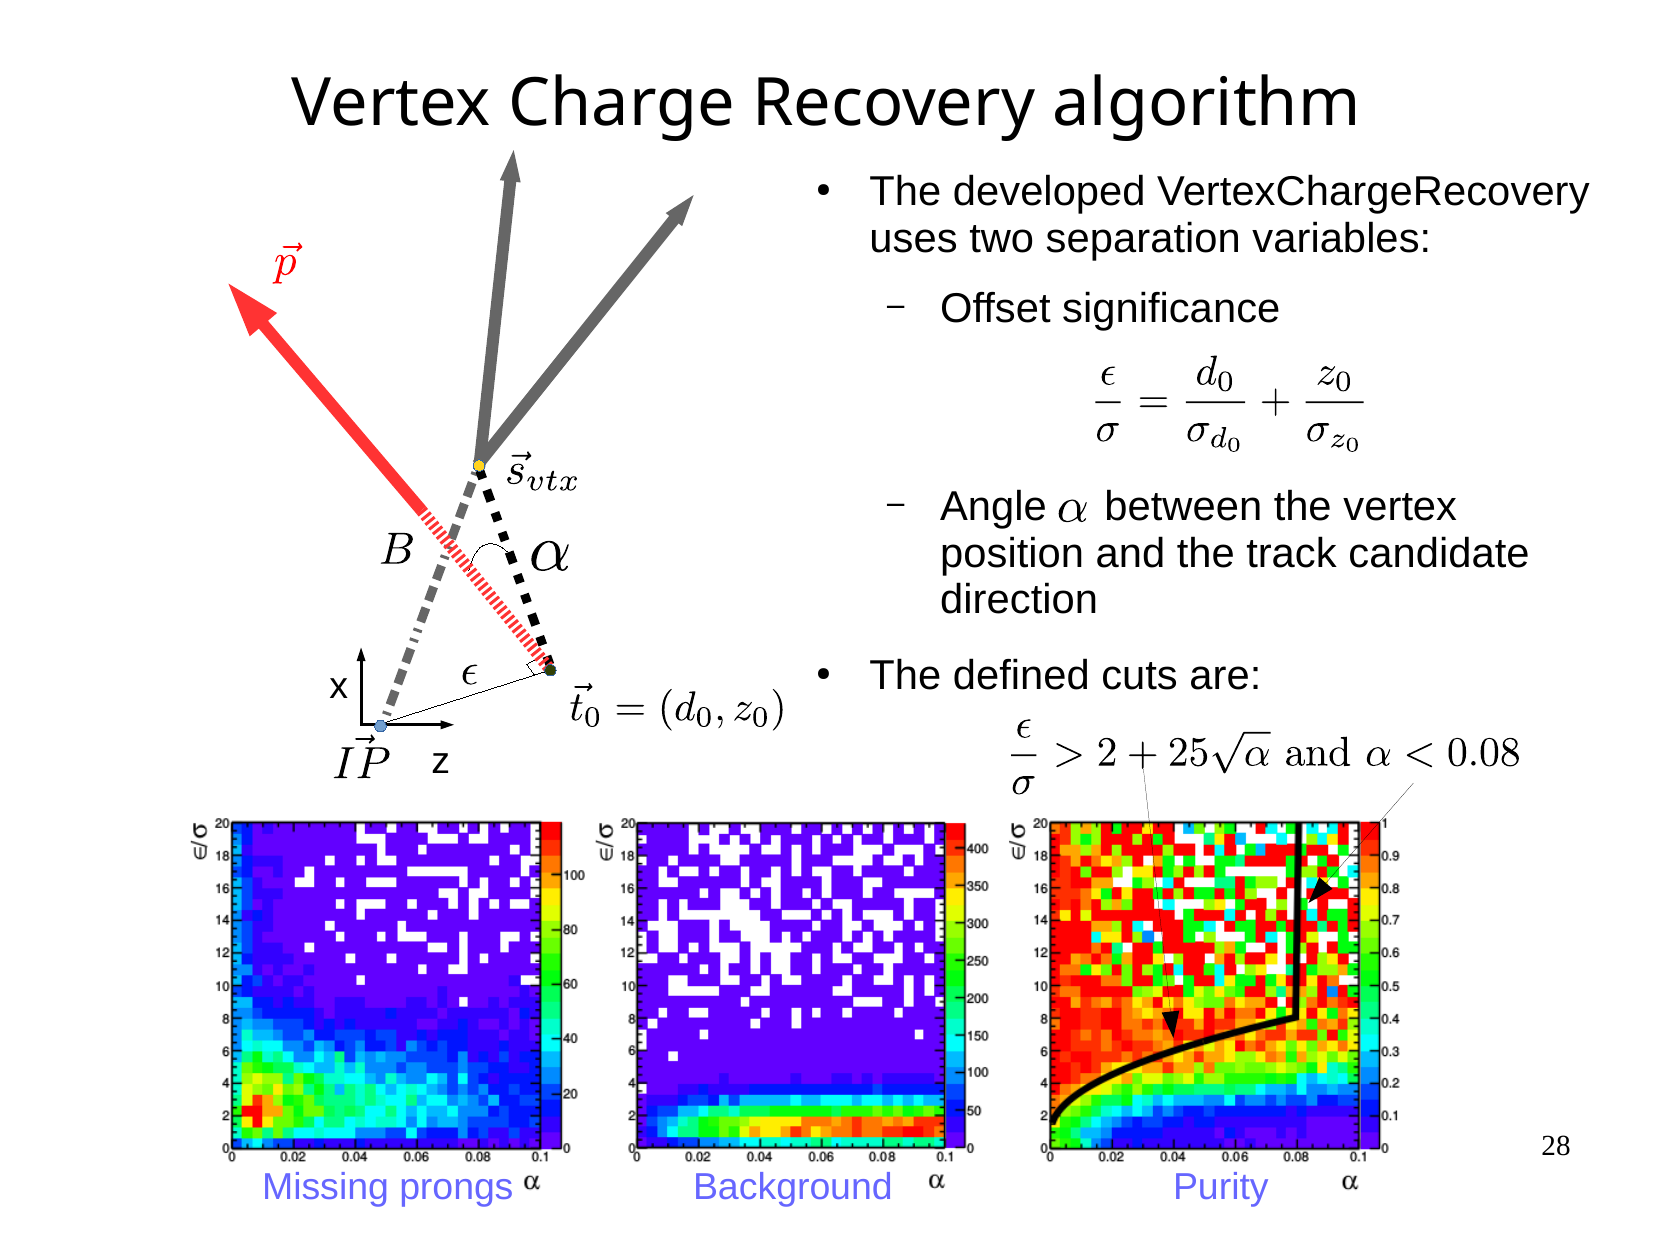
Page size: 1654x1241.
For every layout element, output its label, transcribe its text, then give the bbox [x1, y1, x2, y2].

text_box [1095, 355, 1364, 452]
text_box [374, 720, 387, 732]
text_box [544, 664, 557, 676]
text_box [460, 664, 479, 685]
title Vertex Charge Recovery algorithm [82, 49, 1571, 151]
text_box [566, 682, 787, 731]
text_box [332, 734, 391, 779]
text_box [1056, 499, 1089, 523]
text_box [528, 540, 572, 572]
text_box [378, 532, 416, 564]
list The developed VertexChargeRecovery uses two separation variables: Offset significance Angle between the vertex position and the track candidate direction The defined cuts are: [798, 168, 1601, 739]
text_box Background [678, 1158, 908, 1215]
text_box Missing prongs [247, 1158, 529, 1215]
text_box [272, 242, 304, 284]
text_box z [416, 731, 466, 789]
text_box x [314, 657, 360, 715]
text_box Purity [1158, 1158, 1284, 1215]
text_box [473, 459, 485, 472]
text_box [1011, 719, 1521, 795]
text_box [503, 451, 579, 491]
picture [183, 813, 1414, 1203]
